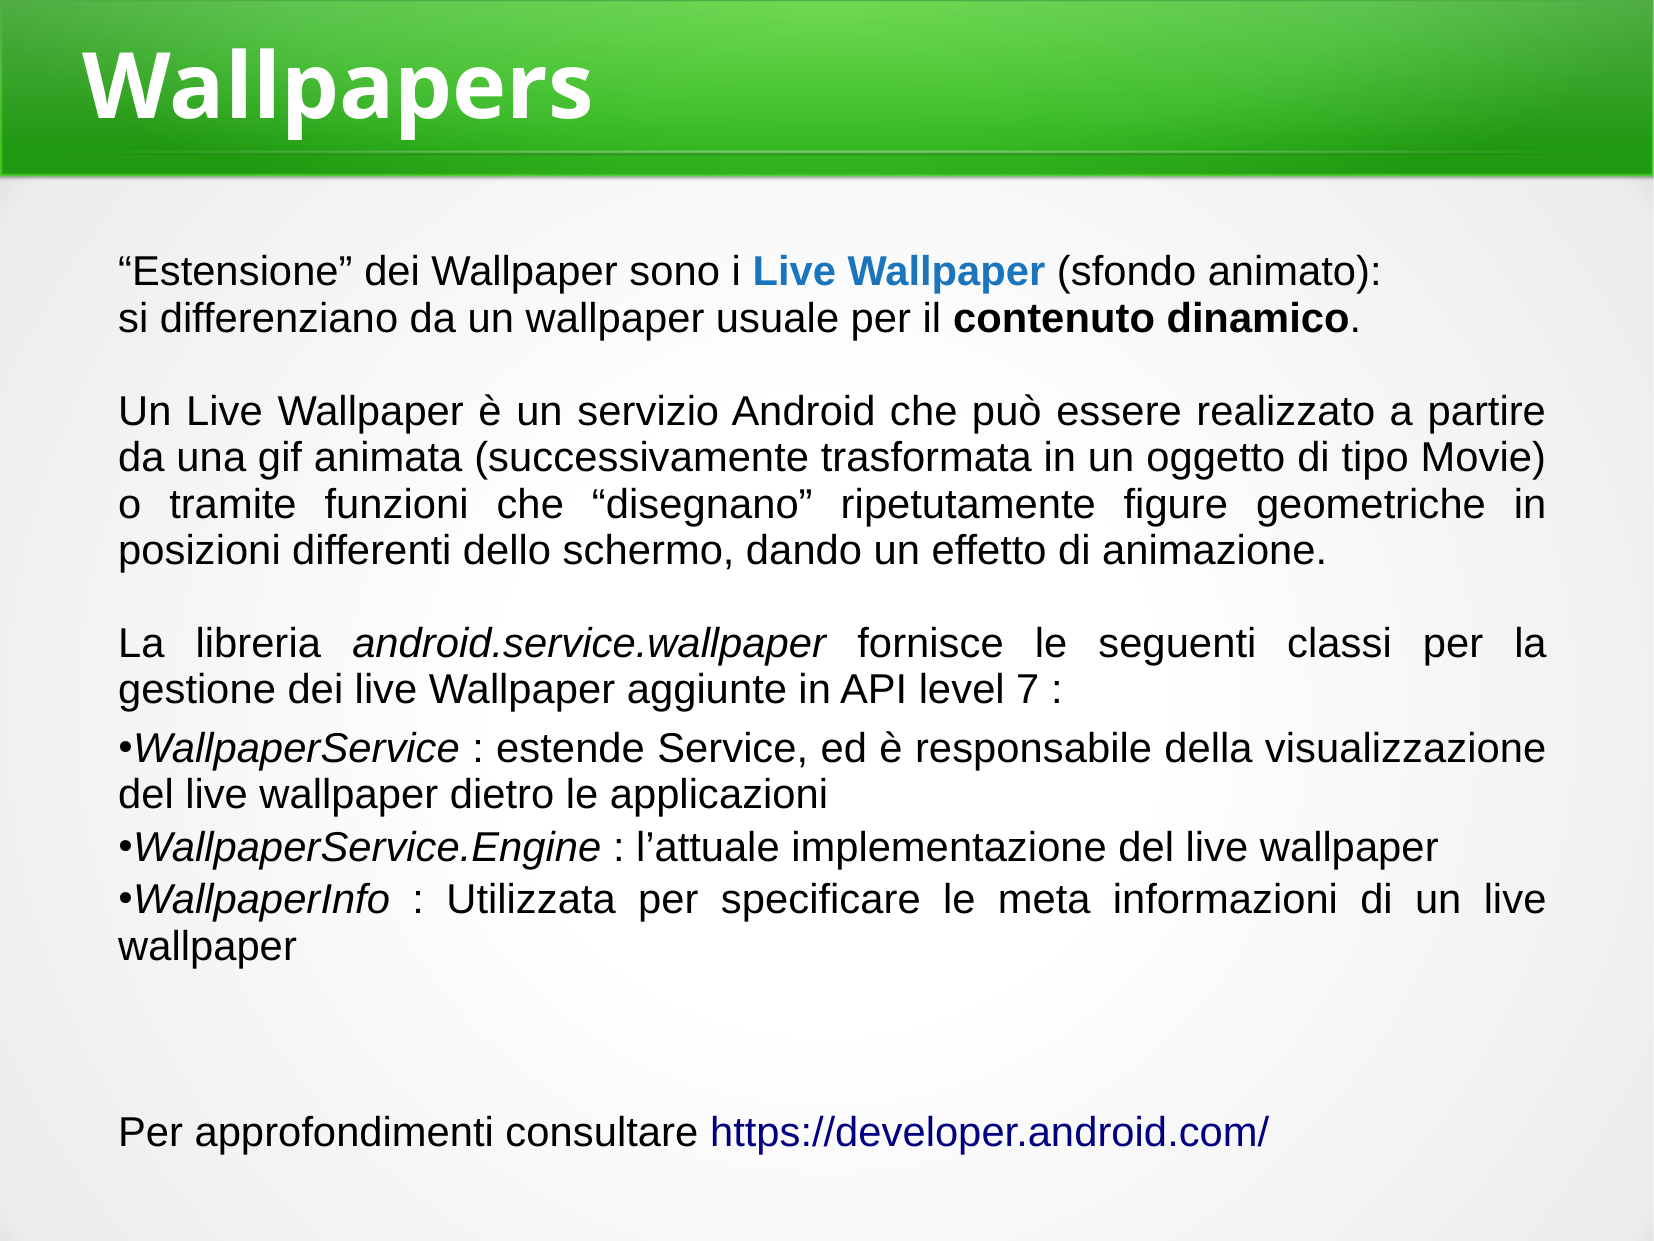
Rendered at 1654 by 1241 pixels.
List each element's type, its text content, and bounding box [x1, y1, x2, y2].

subtitle “Estensione” dei Wallpaper sono i Live Wallpaper (sfondo animato): si differenziano da un wallpaper usuale per il contenuto dinamico. Un Live Wallpaper è un servizio Android che può essere realizzato a partire da una gif animata (successivamente trasformata in un oggetto di tipo Movie) o tramite funzioni che “disegnano” ripetutamente figure geometriche in posizioni differenti dello schermo, dando un effetto di animazione. La libreria android.service.wallpaper fornisce le seguenti classi per la gestione dei live Wallpaper aggiunte in API level 7 : WallpaperService : estende Service, ed è responsabile della visualizzazione del live wallpaper dietro le applicazioni WallpaperService.Engine : l’attuale implementazione del live wallpaper WallpaperInfo : Utilizzata per specificare le meta informazioni di un live wallpaper Per approfondimenti consultare https://developer.android.com/ [118, 248, 1548, 1241]
title Wallpapers [82, 11, 1571, 154]
picture [0, 0, 1654, 1241]
